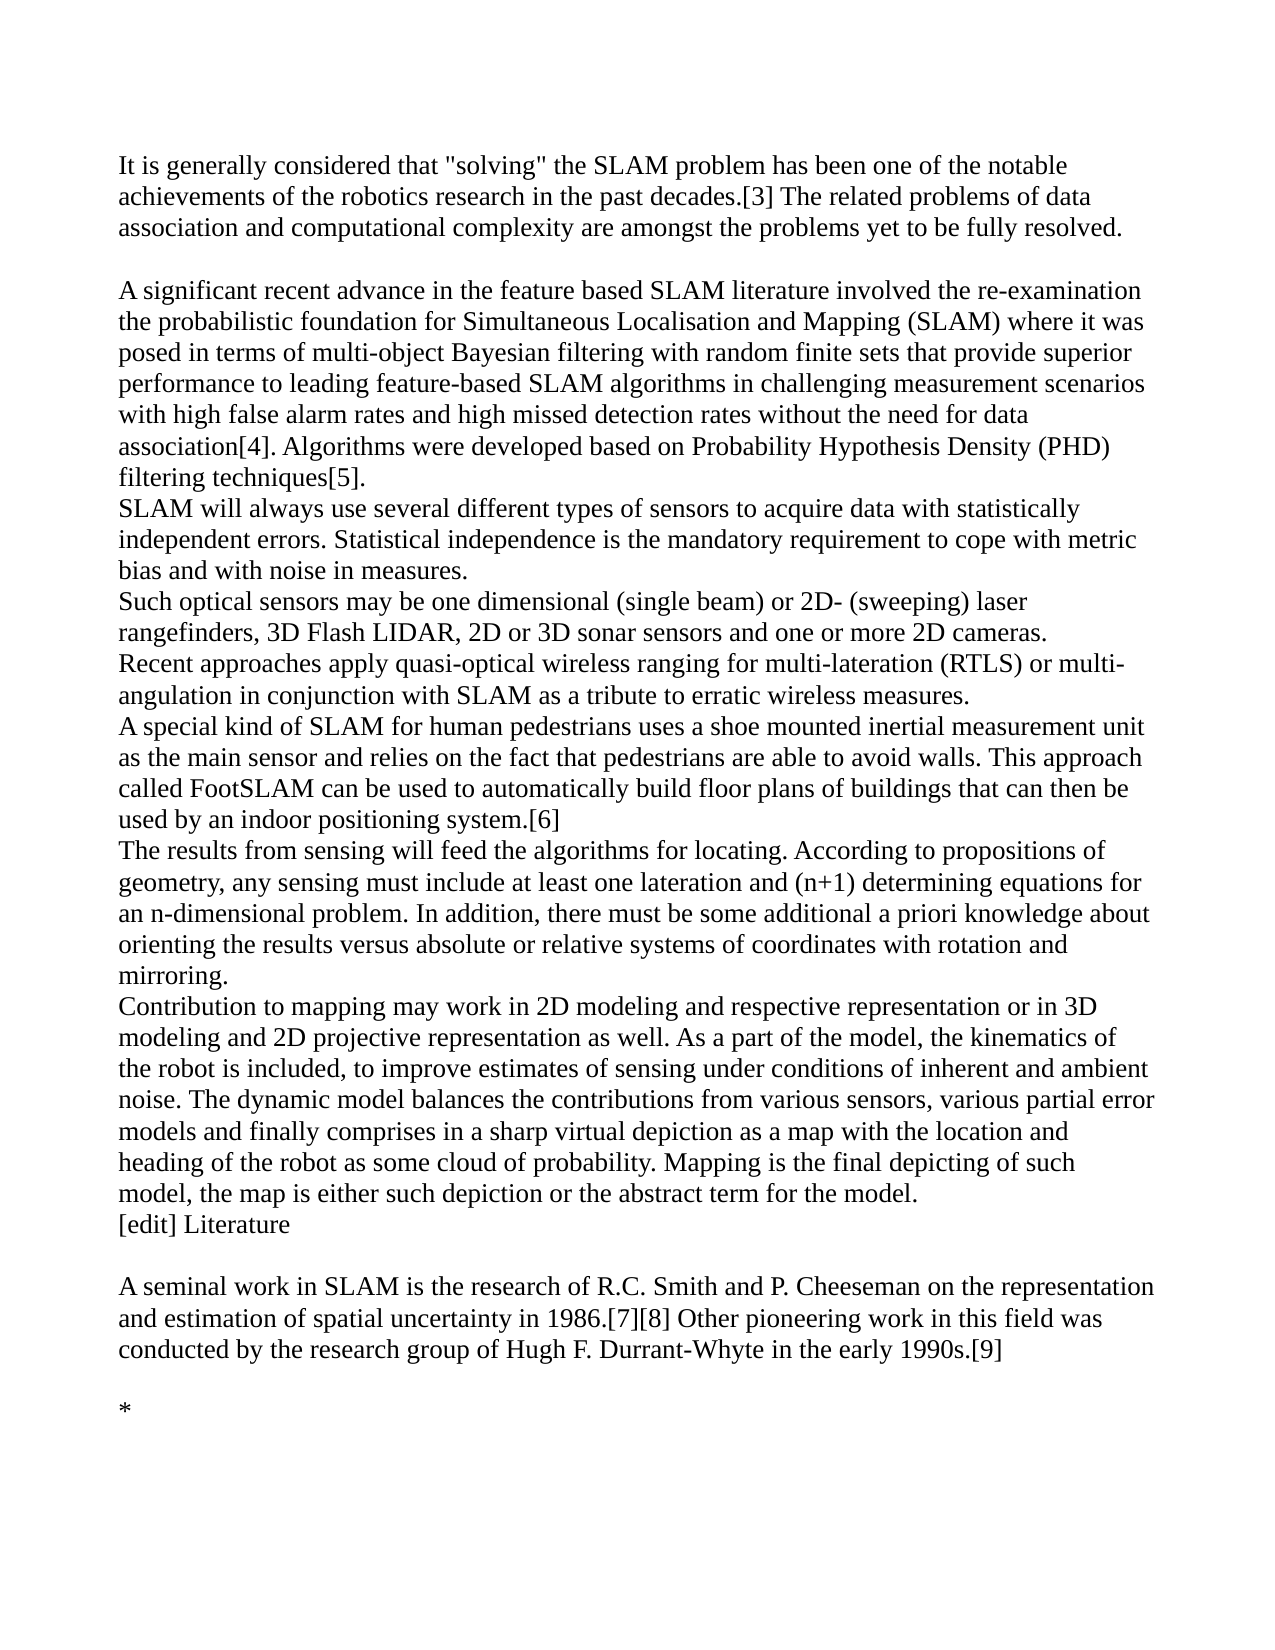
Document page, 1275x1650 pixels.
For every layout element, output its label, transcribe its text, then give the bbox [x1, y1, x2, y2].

text Contribution to mapping may work in 2D modeling and respective representation or in 3D modeling and 2D projective representation as well. As a part of the model, the kinematics of the robot is included, to improve estimates of sensing under conditions of inherent and ambient noise. The dynamic model balances the contributions from various sensors, various partial error models and finally comprises in a sharp virtual depiction as a map with the location and heading of the robot as some cloud of probability. Mapping is the final depicting of such model, the map is either such depiction or the abstract term for the model. [118, 990, 1157, 1208]
text It is generally considered that "solving" the SLAM problem has been one of the notable achievements of the robotics research in the past decades.[3] The related problems of data association and computational complexity are amongst the problems yet to be fully resolved. [118, 149, 1157, 243]
text Such optical sensors may be one dimensional (single beam) or 2D- (sweeping) laser rangefinders, 3D Flash LIDAR, 2D or 3D sonar sensors and one or more 2D cameras. [118, 585, 1157, 648]
text A significant recent advance in the feature based SLAM literature involved the re-examination the probabilistic foundation for Simultaneous Localisation and Mapping (SLAM) where it was posed in terms of multi-object Bayesian filtering with random finite sets that provide superior performance to leading feature-based SLAM algorithms in challenging measurement scenarios with high false alarm rates and high missed detection rates without the need for data association[4]. Algorithms were developed based on Probability Hypothesis Density (PHD) filtering techniques[5]. [118, 274, 1157, 492]
text Recent approaches apply quasi-optical wireless ranging for multi-lateration (RTLS) or multi-angulation in conjunction with SLAM as a tribute to erratic wireless measures. [118, 648, 1157, 710]
text The results from sensing will feed the algorithms for locating. According to propositions of geometry, any sensing must include at least one lateration and (n+1) determining equations for an n-dimensional problem. In addition, there must be some additional a priori knowledge about orienting the results versus absolute or relative systems of coordinates with rotation and mirroring. [118, 834, 1157, 990]
text SLAM will always use several different types of sensors to acquire data with statistically independent errors. Statistical independence is the mandatory requirement to cope with metric bias and with noise in measures. [118, 492, 1157, 585]
text * [118, 1395, 1157, 1426]
text [edit] Literature [118, 1208, 1157, 1239]
text A special kind of SLAM for human pedestrians uses a shoe mounted inertial measurement unit as the main sensor and relies on the fact that pedestrians are able to avoid walls. This approach called FootSLAM can be used to automatically build floor plans of buildings that can then be used by an indoor positioning system.[6] [118, 710, 1157, 834]
text A seminal work in SLAM is the research of R.C. Smith and P. Cheeseman on the representation and estimation of spatial uncertainty in 1986.[7][8] Other pioneering work in this field was conducted by the research group of Hugh F. Durrant-Whyte in the early 1990s.[9] [118, 1271, 1157, 1364]
